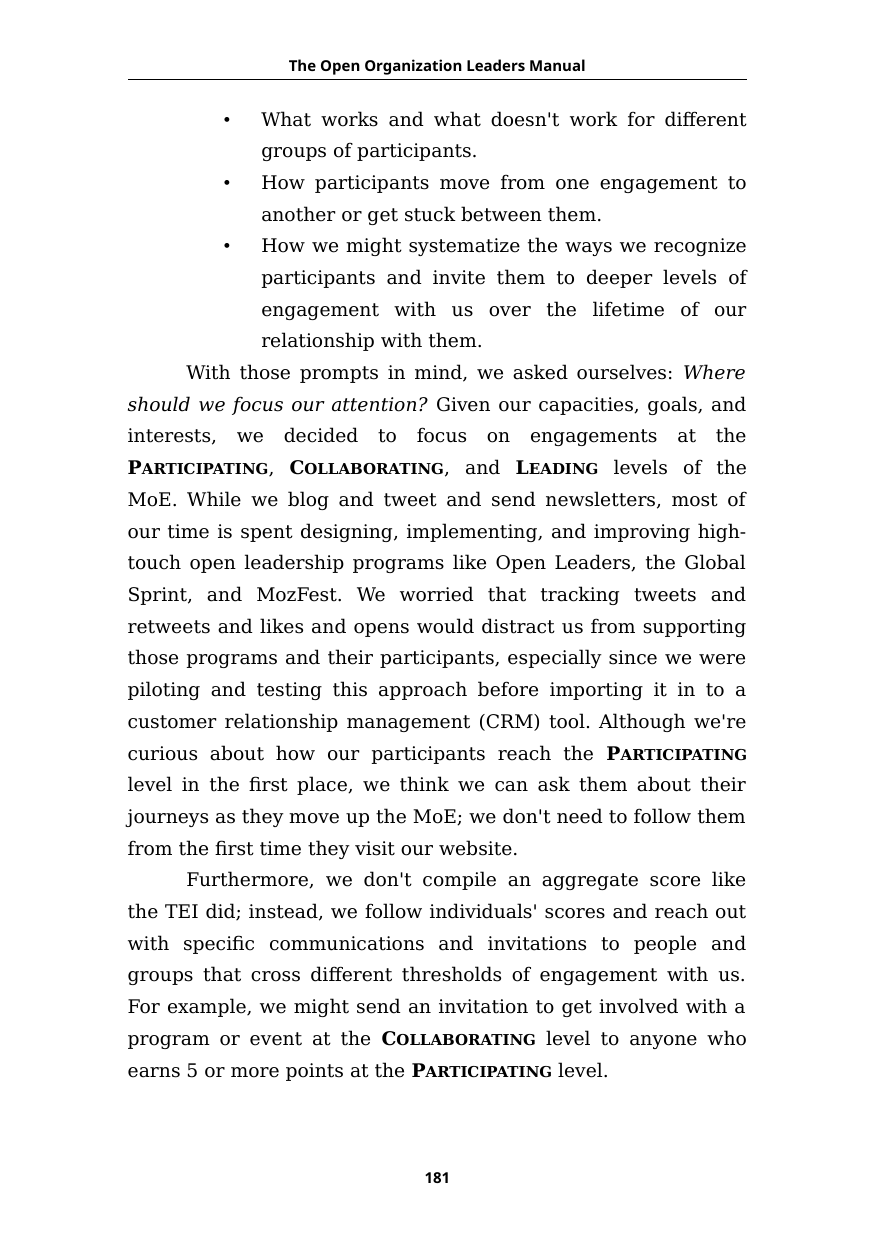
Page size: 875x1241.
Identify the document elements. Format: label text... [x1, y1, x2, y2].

list How we might systematize the ways we recognize participants and invite them to deeper levels of engagement with us over the lifetime of our relationship with them. [223, 235, 747, 352]
list How participants move from one engagement to another or get stuck between them. [223, 172, 747, 226]
text With those prompts in mind, we asked ourselves: Where should we focus our attention? Given our capacities, goals, and interests, we decided to focus on engagements at the Participating, Collaborating, and Leading levels of the MoE. While we blog and tweet and send newsletters, most of our time is spent designing, implementing, and improving high-touch open leadership programs like Open Leaders, the Global Sprint, and MozFest. We worried that tracking tweets and retweets and likes and opens would distract us from supporting those programs and their participants, especially since we were piloting and testing this approach before importing it in to a customer relationship management (CRM) tool. Although we're curious about how our participants reach the Participating level in the first place, we think we can ask them about their journeys as they move up the MoE; we don't need to follow them from the first time they visit our website. [127, 362, 747, 859]
text Furthermore, we don't compile an aggregate score like the TEI did; instead, we follow individuals' scores and reach out with specific communications and invitations to people and groups that cross different thresholds of engagement with us. For example, we might send an invitation to get involved with a program or event at the Collaborating level to anyone who earns 5 or more points at the Participating level. [127, 869, 747, 1082]
list What works and what doesn't work for different groups of participants. [223, 109, 747, 162]
